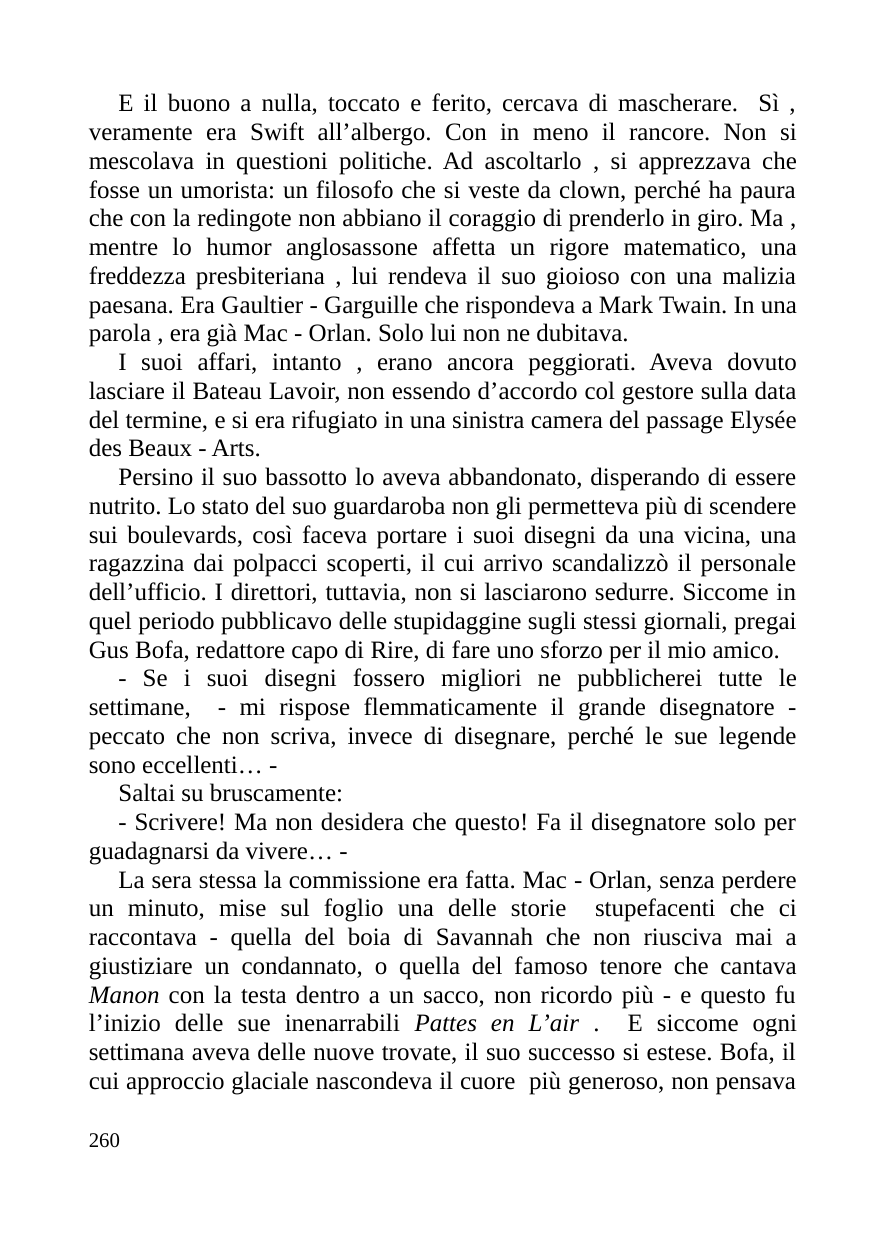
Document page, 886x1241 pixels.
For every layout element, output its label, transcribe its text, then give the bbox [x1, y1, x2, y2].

text La sera stessa la commissione era fatta. Mac - Orlan, senza perdere un minuto, mise sul foglio una delle storie stupefacenti che ci raccontava - quella del boia di Savannah che non riusciva mai a giustiziare un condannato, o quella del famoso tenore che cantava Manon con la testa dentro a un sacco, non ricordo più - e questo fu l’inizio delle sue inenarrabili Pattes en L’air . E siccome ogni settimana aveva delle nuove trovate, il suo successo si estese. Bofa, il cui approccio glaciale nascondeva il cuore più generoso, non pensava [88, 865, 797, 1095]
text - Se i suoi disegni fossero migliori ne pubblicherei tutte le settimane, - mi rispose flemmaticamente il grande disegnatore - peccato che non scriva, invece di disegnare, perché le sue legende sono eccellenti… - [88, 663, 797, 778]
text I suoi affari, intanto , erano ancora peggiorati. Aveva dovuto lasciare il Bateau Lavoir, non essendo d’accordo col gestore sulla data del termine, e si era rifugiato in una sinistra camera del passage Elysée des Beaux - Arts. [88, 347, 797, 462]
text E il buono a nulla, toccato e ferito, cercava di mascherare. Sì , veramente era Swift all’albergo. Con in meno il rancore. Non si mescolava in questioni politiche. Ad ascoltarlo , si apprezzava che fosse un umorista: un filosofo che si veste da clown, perché ha paura che con la redingote non abbiano il coraggio di prenderlo in giro. Ma , mentre lo humor anglosassone affetta un rigore matematico, una freddezza presbiteriana , lui rendeva il suo gioioso con una malizia paesana. Era Gaultier - Garguille che rispondeva a Mark Twain. In una parola , era già Mac - Orlan. Solo lui non ne dubitava. [88, 88, 797, 347]
text Saltai su bruscamente: [88, 778, 797, 807]
text - Scrivere! Ma non desidera che questo! Fa il disegnatore solo per guadagnarsi da vivere… - [88, 807, 797, 865]
text Persino il suo bassotto lo aveva abbandonato, disperando di essere nutrito. Lo stato del suo guardaroba non gli permetteva più di scendere sui boulevards, così faceva portare i suoi disegni da una vicina, una ragazzina dai polpacci scoperti, il cui arrivo scandalizzò il personale dell’ufficio. I direttori, tuttavia, non si lasciarono sedurre. Siccome in quel periodo pubblicavo delle stupidaggine sugli stessi giornali, pregai Gus Bofa, redattore capo di Rire, di fare uno sforzo per il mio amico. [88, 462, 797, 663]
